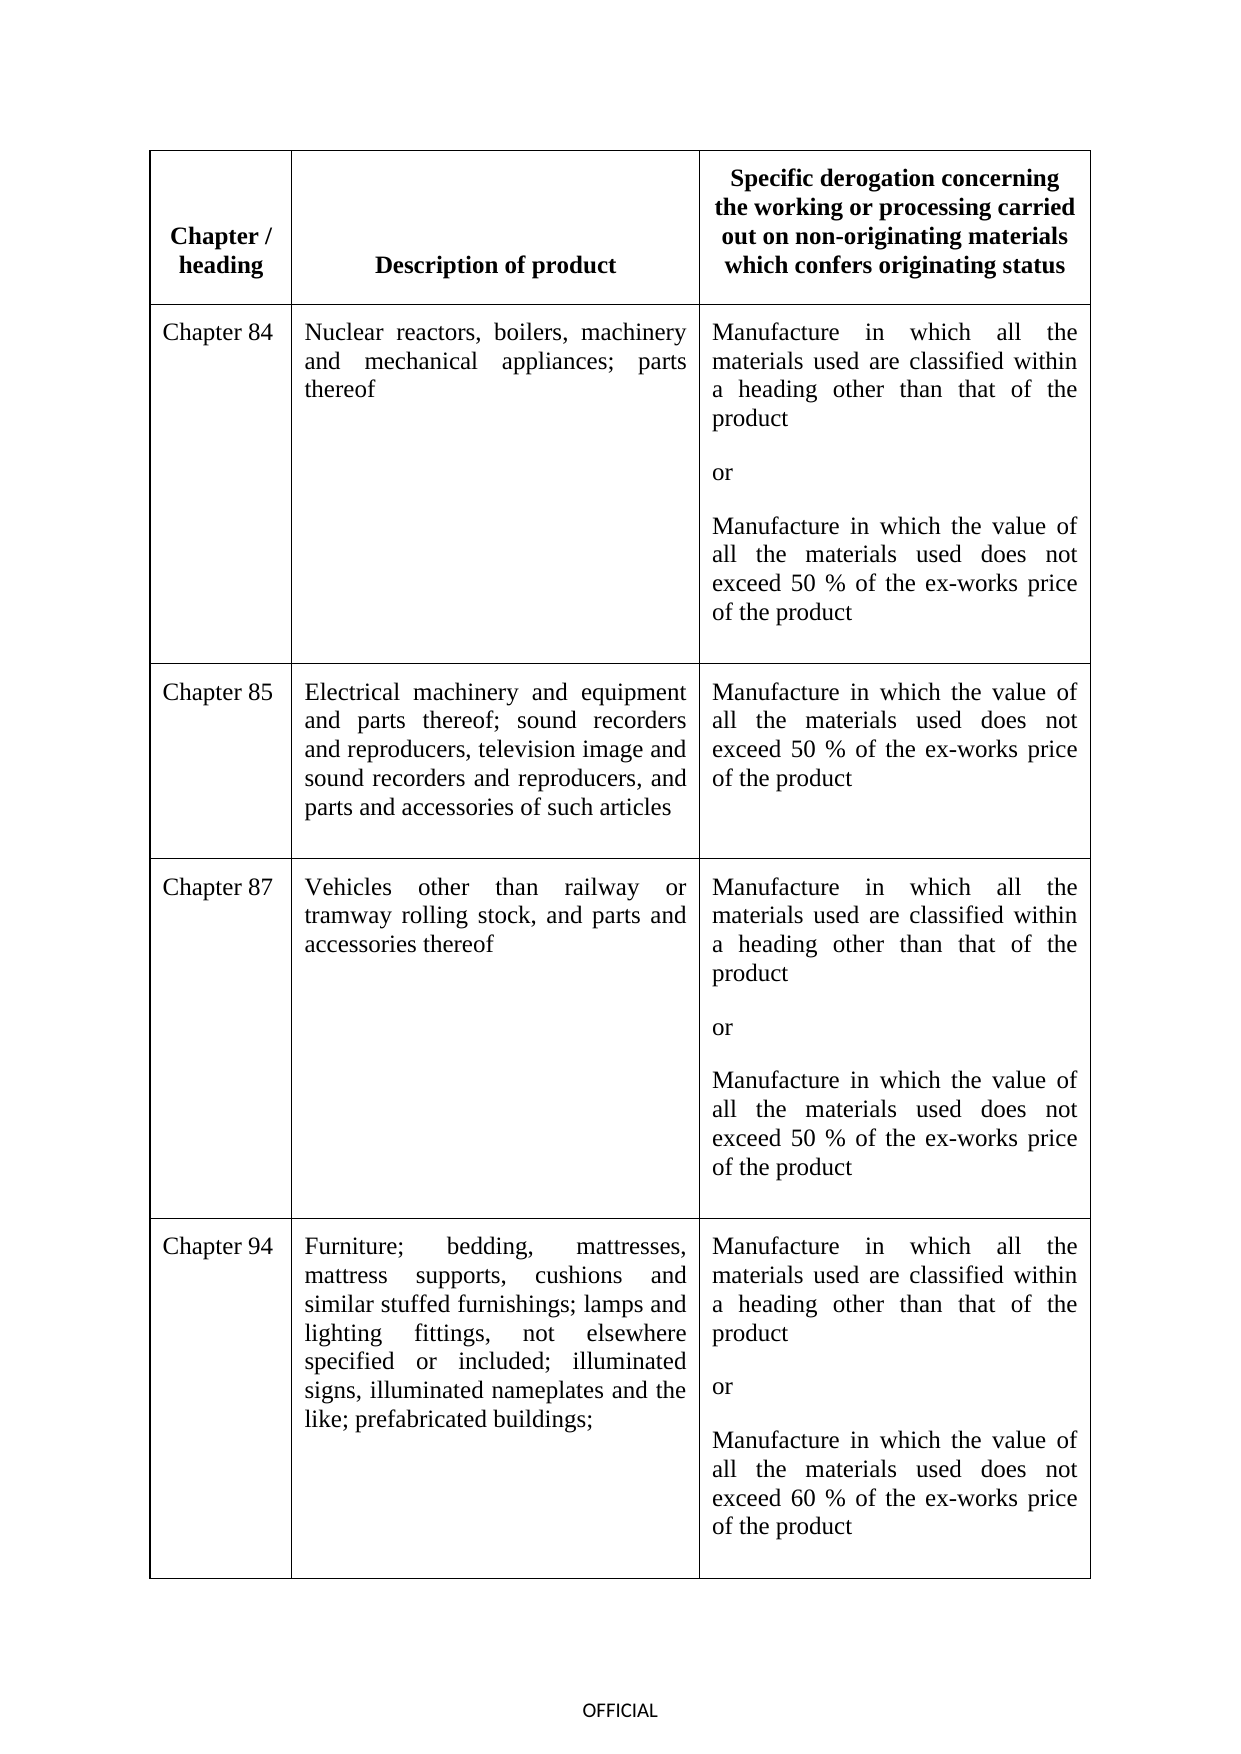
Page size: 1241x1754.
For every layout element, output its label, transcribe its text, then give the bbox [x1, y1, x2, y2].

table_cell Chapter 94 [151, 1219, 291, 1578]
table_cell Chapter 84 [151, 305, 291, 663]
table_cell Furniture; bedding, mattresses, mattress supports, cushions and similar stuffed furnishings; lamps and lighting fittings, not elsewhere specified or included; illuminated signs, illuminated nameplates and the like; prefabricated buildings; [292, 1219, 699, 1578]
table_header Chapter / heading [151, 151, 291, 303]
table_cell Manufacture in which the value of all the materials used does not exceed 50 % of the ex‐works price of the product [700, 664, 1090, 858]
table_cell Nuclear reactors, boilers, machinery and mechanical appliances; parts thereof [292, 305, 699, 663]
table_cell Electrical machinery and equipment and parts thereof; sound recorders and reproducers, television image and sound recorders and reproducers, and parts and accessories of such articles [292, 664, 699, 858]
table_header Specific derogation concerning the working or processing carried out on non‐originating materials which confers originating status [700, 151, 1090, 303]
table_cell Manufacture in which all the materials used are classified within a heading other than that of the product or Manufacture in which the value of all the materials used does not exceed 50 % of the ex‐works price of the product [700, 859, 1090, 1218]
table_cell Manufacture in which all the materials used are classified within a heading other than that of the product or Manufacture in which the value of all the materials used does not exceed 60 % of the ex‐works price of the product [700, 1219, 1090, 1578]
table_cell Manufacture in which all the materials used are classified within a heading other than that of the product or Manufacture in which the value of all the materials used does not exceed 50 % of the ex‐works price of the product [700, 305, 1090, 663]
table_header Description of product [292, 151, 699, 303]
table_cell Chapter 87 [151, 859, 291, 1218]
table_cell Vehicles other than railway or tramway rolling stock, and parts and accessories thereof [292, 859, 699, 1218]
table_cell Chapter 85 [151, 664, 291, 858]
